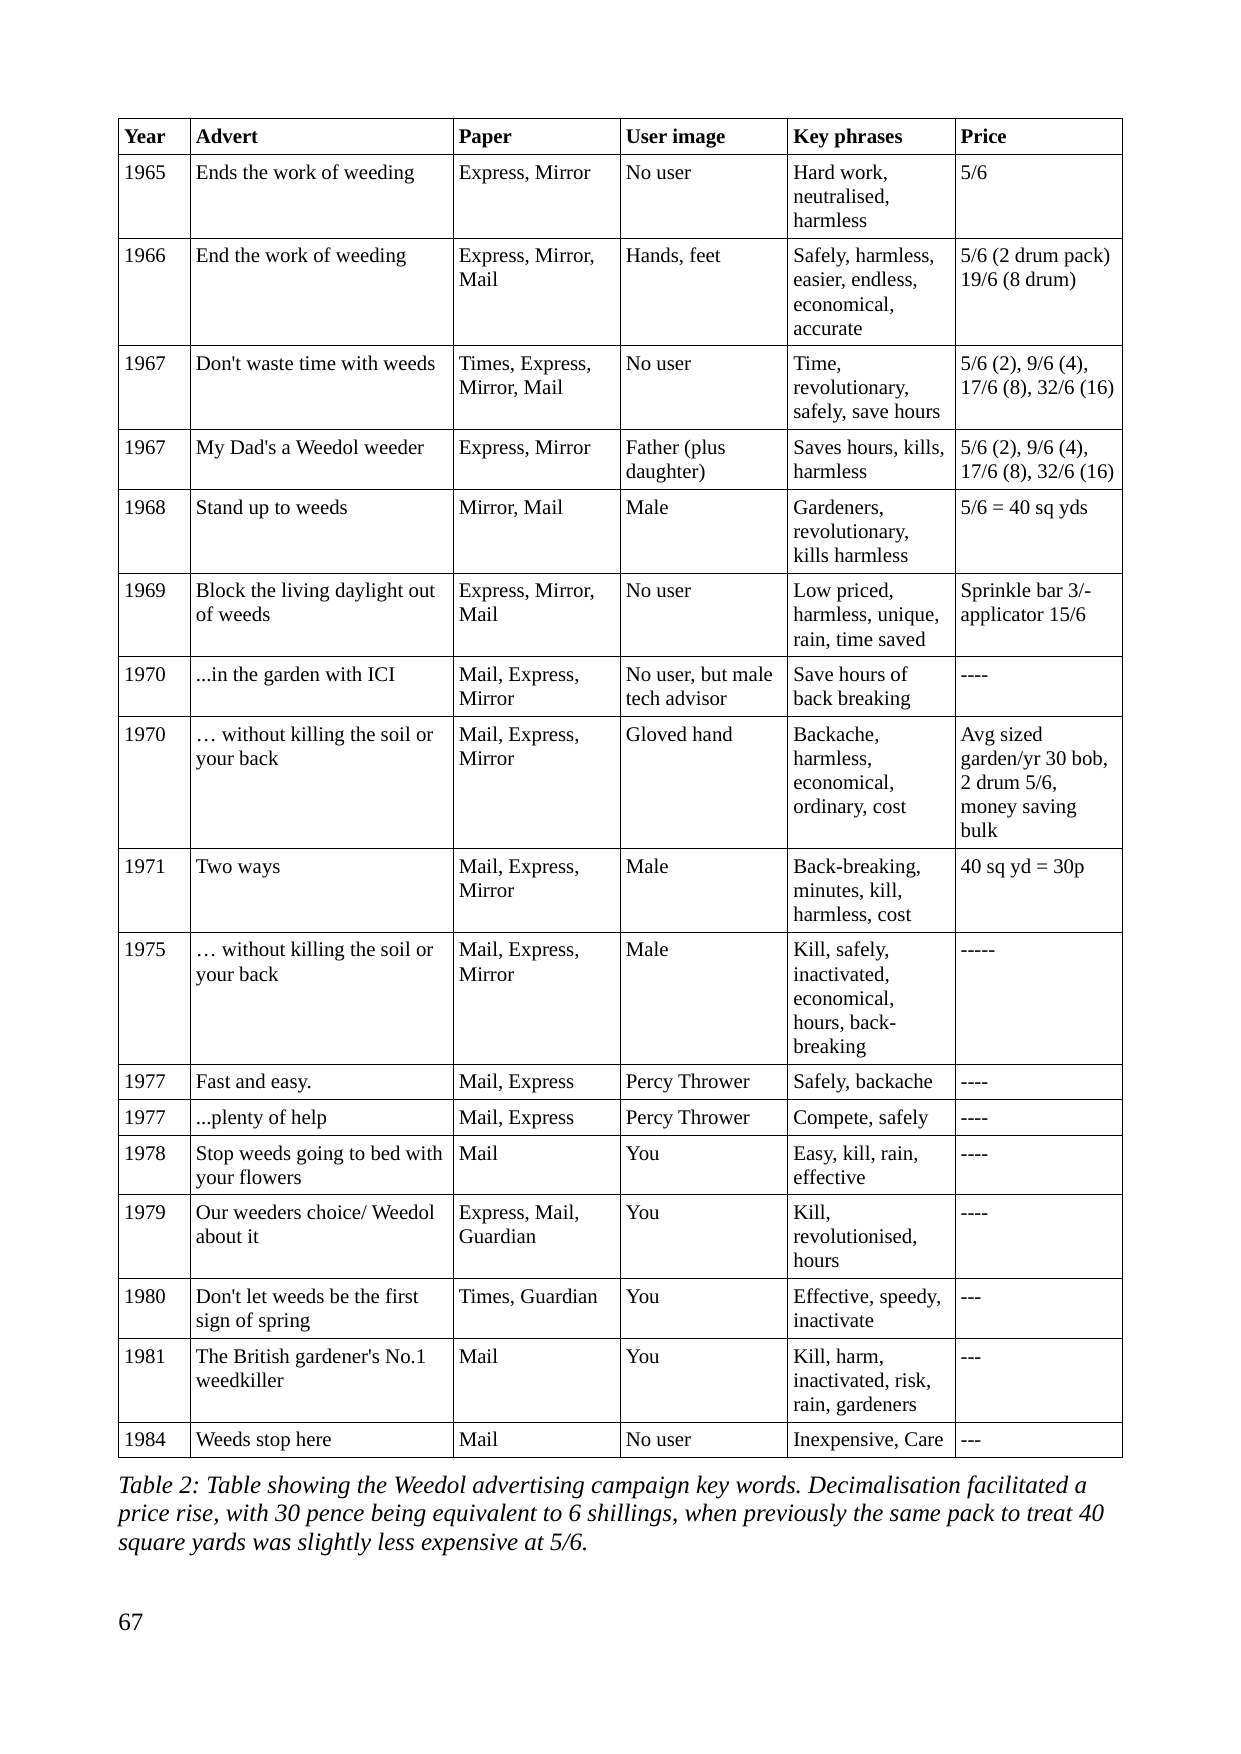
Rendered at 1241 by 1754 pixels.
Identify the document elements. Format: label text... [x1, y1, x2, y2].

table_cell Mirror, Mail [454, 490, 620, 572]
table_cell Ends the work of weeding [191, 155, 453, 237]
table_cell ----- [956, 933, 1122, 1063]
table_cell 1979 [119, 1195, 190, 1278]
table_cell Mail, Express, Mirror [454, 849, 620, 932]
table_cell Inexpensive, Care [788, 1423, 955, 1457]
table_cell ---- [956, 1136, 1122, 1194]
table_cell Mail [454, 1339, 620, 1422]
table_header User image [621, 119, 787, 154]
table_cell Percy Thrower [621, 1100, 787, 1135]
table_cell Times, Express, Mirror, Mail [454, 346, 620, 429]
table_cell ---- [956, 1065, 1122, 1099]
table_cell No user, but male tech advisor [621, 657, 787, 716]
table_cell 40 sq yd = 30p [956, 849, 1122, 932]
table_cell Block the living daylight out of weeds [191, 574, 453, 656]
table_cell Express, Mail, Guardian [454, 1195, 620, 1278]
table_cell 5/6 [956, 155, 1122, 237]
table_cell 1971 [119, 849, 190, 932]
table_cell Gloved hand [621, 717, 787, 848]
table_cell Don't let weeds be the first sign of spring [191, 1279, 453, 1338]
table_header Year [119, 119, 190, 154]
table_cell Kill, revolutionised, hours [788, 1195, 955, 1278]
table_cell 1970 [119, 657, 190, 716]
table_cell Times, Guardian [454, 1279, 620, 1338]
table_cell ...plenty of help [191, 1100, 453, 1135]
table_cell 1970 [119, 717, 190, 848]
table_cell 5/6 (2), 9/6 (4), 17/6 (8), 32/6 (16) [956, 346, 1122, 429]
table_cell Express, Mirror, Mail [454, 239, 620, 345]
table_cell 5/6 = 40 sq yds [956, 490, 1122, 572]
table_cell Back-breaking, minutes, kill, harmless, cost [788, 849, 955, 932]
table_cell No user [621, 574, 787, 656]
table_cell ...in the garden with ICI [191, 657, 453, 716]
table_cell Fast and easy. [191, 1065, 453, 1099]
table_cell Male [621, 849, 787, 932]
table_cell 1981 [119, 1339, 190, 1422]
table_cell No user [621, 1423, 787, 1457]
table_cell Weeds stop here [191, 1423, 453, 1457]
table_cell Mail, Express [454, 1100, 620, 1135]
table_cell … without killing the soil or your back [191, 717, 453, 848]
table_cell 1975 [119, 933, 190, 1063]
table_cell 1969 [119, 574, 190, 656]
table_cell 1968 [119, 490, 190, 572]
table_cell Low priced, harmless, unique, rain, time saved [788, 574, 955, 656]
table_cell 5/6 (2), 9/6 (4), 17/6 (8), 32/6 (16) [956, 430, 1122, 489]
table_cell Sprinkle bar 3/- applicator 15/6 [956, 574, 1122, 656]
table_cell Father (plus daughter) [621, 430, 787, 489]
table_cell Express, Mirror [454, 155, 620, 237]
table_cell Kill, safely, inactivated, economical, hours, back-breaking [788, 933, 955, 1063]
table_cell Hard work, neutralised, harmless [788, 155, 955, 237]
table_cell Mail [454, 1423, 620, 1457]
table_cell Safely, harmless, easier, endless, economical, accurate [788, 239, 955, 345]
table_cell Male [621, 933, 787, 1063]
text Table 2: Table showing the Weedol advertising campaign key words. Decimalisation facilitated a price rise, with 30 pence being equivalent to 6 shillings, when previously the same pack to treat 40 square yards was slightly less expensive at 5/6. [118, 1470, 1122, 1556]
table_cell No user [621, 346, 787, 429]
table_cell Save hours of back breaking [788, 657, 955, 716]
table_cell 1977 [119, 1065, 190, 1099]
table_cell Express, Mirror, Mail [454, 574, 620, 656]
table_cell End the work of weeding [191, 239, 453, 345]
table_cell 1980 [119, 1279, 190, 1338]
table_header Advert [191, 119, 453, 154]
table_cell --- [956, 1339, 1122, 1422]
table_cell Gardeners, revolutionary, kills harmless [788, 490, 955, 572]
table_cell Express, Mirror [454, 430, 620, 489]
table_cell No user [621, 155, 787, 237]
table_cell You [621, 1279, 787, 1338]
table_header Key phrases [788, 119, 955, 154]
table_cell ---- [956, 1100, 1122, 1135]
table_cell Don't waste time with weeds [191, 346, 453, 429]
table_cell Time, revolutionary, safely, save hours [788, 346, 955, 429]
table_cell Stand up to weeds [191, 490, 453, 572]
table_cell 1965 [119, 155, 190, 237]
table_cell 1966 [119, 239, 190, 345]
table_cell ---- [956, 1195, 1122, 1278]
table_cell --- [956, 1279, 1122, 1338]
table_cell Percy Thrower [621, 1065, 787, 1099]
table_cell --- [956, 1423, 1122, 1457]
table_cell My Dad's a Weedol weeder [191, 430, 453, 489]
table_header Price [956, 119, 1122, 154]
table_cell ---- [956, 657, 1122, 716]
table_cell Effective, speedy, inactivate [788, 1279, 955, 1338]
table_cell The British gardener's No.1 weedkiller [191, 1339, 453, 1422]
table_cell 1984 [119, 1423, 190, 1457]
table_cell Mail, Express, Mirror [454, 717, 620, 848]
table_cell Hands, feet [621, 239, 787, 345]
table_cell Our weeders choice/ Weedol about it [191, 1195, 453, 1278]
table_cell 1967 [119, 346, 190, 429]
table_header Paper [454, 119, 620, 154]
table_cell Saves hours, kills, harmless [788, 430, 955, 489]
table_cell Backache, harmless, economical, ordinary, cost [788, 717, 955, 848]
table_cell 1967 [119, 430, 190, 489]
table_cell You [621, 1339, 787, 1422]
table_cell 1977 [119, 1100, 190, 1135]
table_cell Avg sized garden/yr 30 bob, 2 drum 5/6, money saving bulk [956, 717, 1122, 848]
table_cell Kill, harm, inactivated, risk, rain, gardeners [788, 1339, 955, 1422]
table_cell Mail, Express, Mirror [454, 933, 620, 1063]
table_cell You [621, 1136, 787, 1194]
table_cell Stop weeds going to bed with your flowers [191, 1136, 453, 1194]
table_cell Mail, Express [454, 1065, 620, 1099]
table_cell … without killing the soil or your back [191, 933, 453, 1063]
table_cell Mail [454, 1136, 620, 1194]
table_cell Safely, backache [788, 1065, 955, 1099]
table_cell 5/6 (2 drum pack) 19/6 (8 drum) [956, 239, 1122, 345]
table_cell 1978 [119, 1136, 190, 1194]
table_cell Easy, kill, rain, effective [788, 1136, 955, 1194]
table_cell Male [621, 490, 787, 572]
table_cell Two ways [191, 849, 453, 932]
table_cell You [621, 1195, 787, 1278]
table_cell Compete, safely [788, 1100, 955, 1135]
table_cell Mail, Express, Mirror [454, 657, 620, 716]
